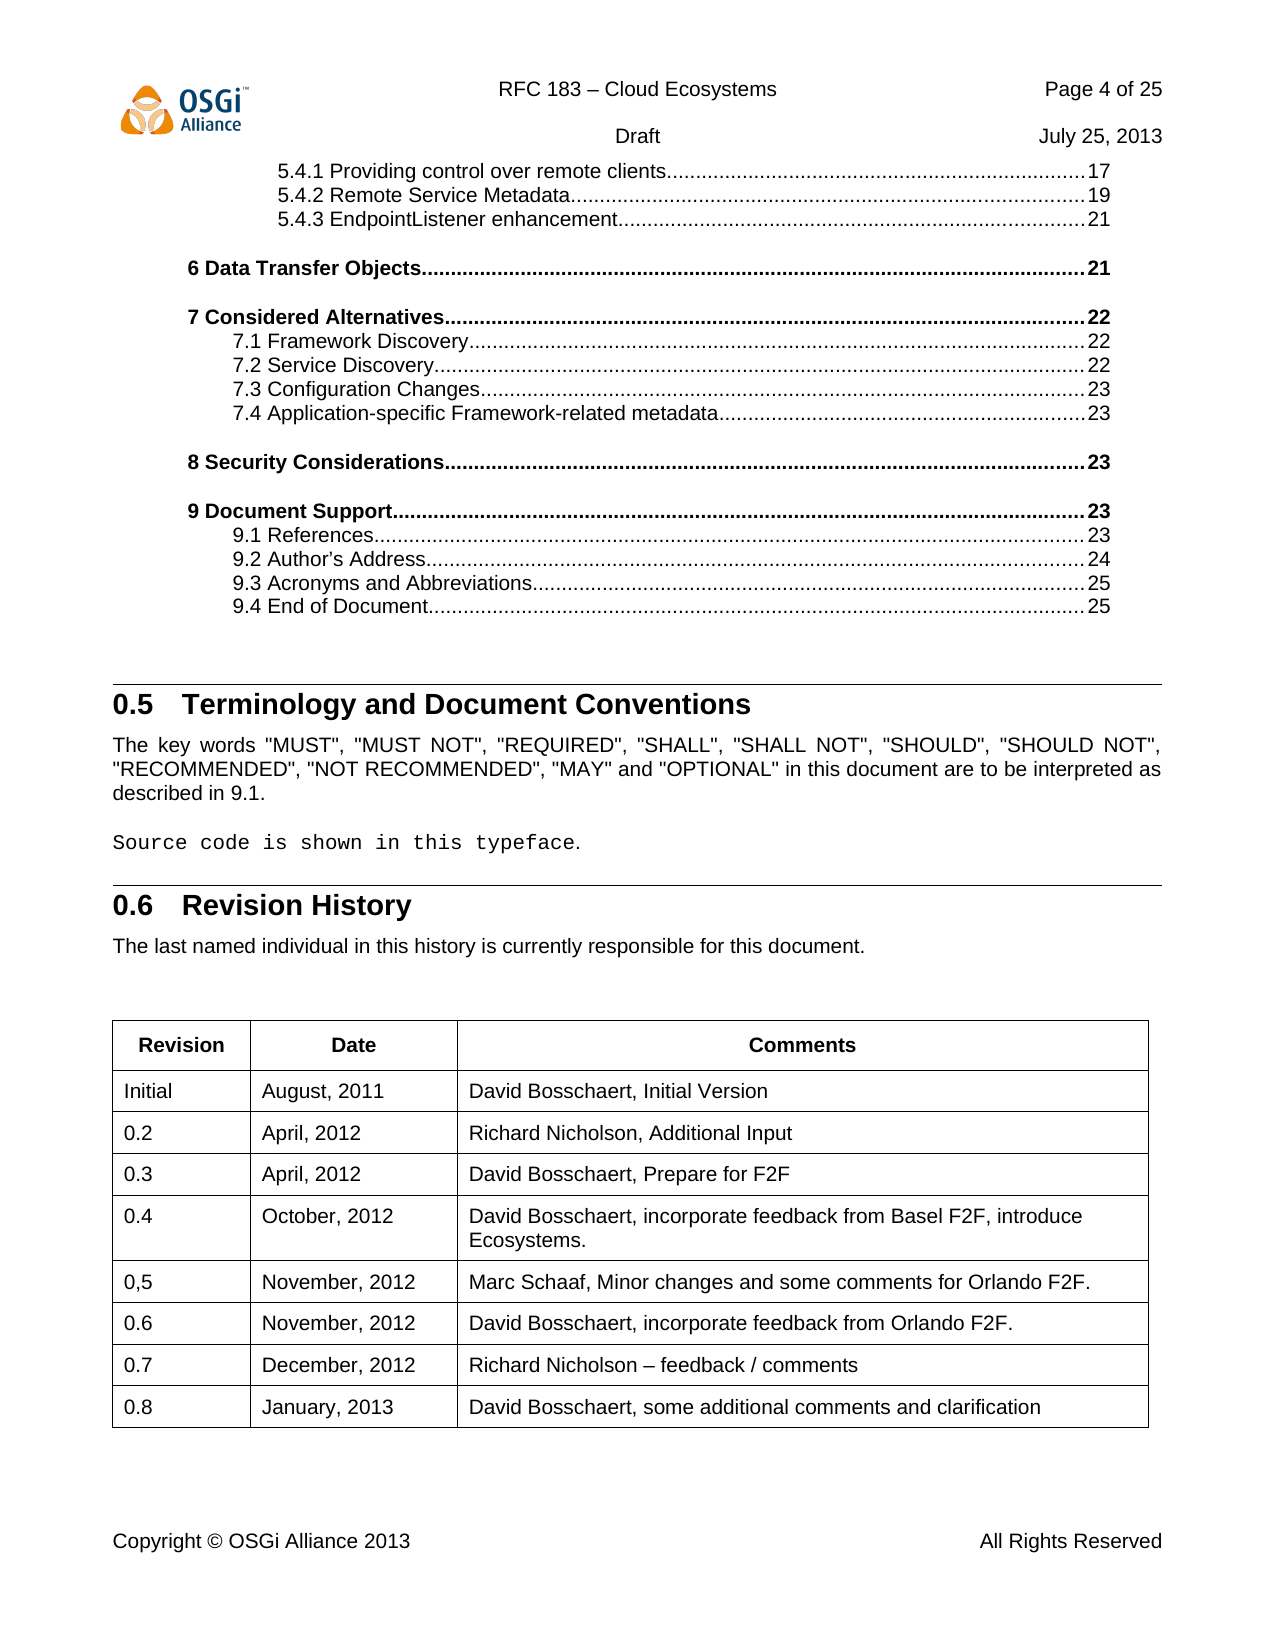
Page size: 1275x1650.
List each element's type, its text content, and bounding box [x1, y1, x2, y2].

text 9.3 Acronyms and Abbreviations 25 [232, 570, 1162, 594]
text 5.4.1 Providing control over remote clients 17 [277, 159, 1162, 183]
table_cell April, 2012 [251, 1112, 457, 1153]
picture [113, 78, 257, 142]
table_cell April, 2012 [251, 1154, 457, 1194]
table_cell 0,5 [113, 1261, 250, 1302]
text 7.1 Framework Discovery 22 [232, 329, 1162, 353]
text Source code is shown in this typeface. [112, 830, 1162, 856]
table_cell Marc Schaaf, Minor changes and some comments for Orlando F2F. [458, 1261, 1148, 1302]
table_cell 0.4 [113, 1196, 250, 1260]
text 7.4 Application-specific Framework-related metadata 23 [232, 401, 1162, 424]
text 7 Considered Alternatives 22 [187, 305, 1162, 329]
text 9.4 End of Document 25 [232, 594, 1162, 618]
table_cell August, 2011 [251, 1071, 457, 1111]
table_cell 0.2 [113, 1112, 250, 1153]
text 6 Data Transfer Objects 21 [187, 256, 1162, 280]
table_cell David Bosschaert, some additional comments and clarification [458, 1386, 1148, 1427]
text 5.4.2 Remote Service Metadata 19 [277, 183, 1162, 207]
table_cell October, 2012 [251, 1196, 457, 1260]
table_header Date [251, 1021, 457, 1069]
text The key words "MUST", "MUST NOT", "REQUIRED", "SHALL", "SHALL NOT", "SHOULD", "SHOULD NOT", "RECOMMENDED", "NOT RECOMMENDED", "MAY" and "OPTIONAL" in this document are to be interpreted as described in 1. [112, 733, 1162, 805]
text 9.1 References 23 [232, 522, 1162, 546]
table_cell November, 2012 [251, 1303, 457, 1343]
text 7.3 Configuration Changes 23 [232, 377, 1162, 401]
subtitle Terminology and Document Conventions [112, 685, 1162, 721]
table_cell November, 2012 [251, 1261, 457, 1302]
table_cell 0.7 [113, 1345, 250, 1385]
table_cell David Bosschaert, Prepare for F2F [458, 1154, 1148, 1194]
text 9.2 Author’s Address 24 [232, 546, 1162, 570]
table_cell January, 2013 [251, 1386, 457, 1427]
table_cell David Bosschaert, Initial Version [458, 1071, 1148, 1111]
table_header Comments [458, 1021, 1148, 1069]
text 8 Security Considerations 23 [187, 449, 1162, 473]
table_cell Richard Nicholson, Additional Input [458, 1112, 1148, 1153]
table_cell David Bosschaert, incorporate feedback from Orlando F2F. [458, 1303, 1148, 1343]
text The last named individual in this history is currently responsible for this document. [112, 934, 1162, 958]
table_cell David Bosschaert, incorporate feedback from Basel F2F, introduce Ecosystems. [458, 1196, 1148, 1260]
table_header Revision [113, 1021, 250, 1069]
table_cell Initial [113, 1071, 250, 1111]
text 9 Document Support 23 [187, 498, 1162, 522]
table_cell 0.6 [113, 1303, 250, 1343]
table_cell Richard Nicholson – feedback / comments [458, 1345, 1148, 1385]
table_cell 0.8 [113, 1386, 250, 1427]
subtitle Revision History [112, 886, 1162, 922]
table_cell 0.3 [113, 1154, 250, 1194]
table_cell December, 2012 [251, 1345, 457, 1385]
text 7.2 Service Discovery 22 [232, 353, 1162, 377]
text 5.4.3 EndpointListener enhancement 21 [277, 207, 1162, 231]
